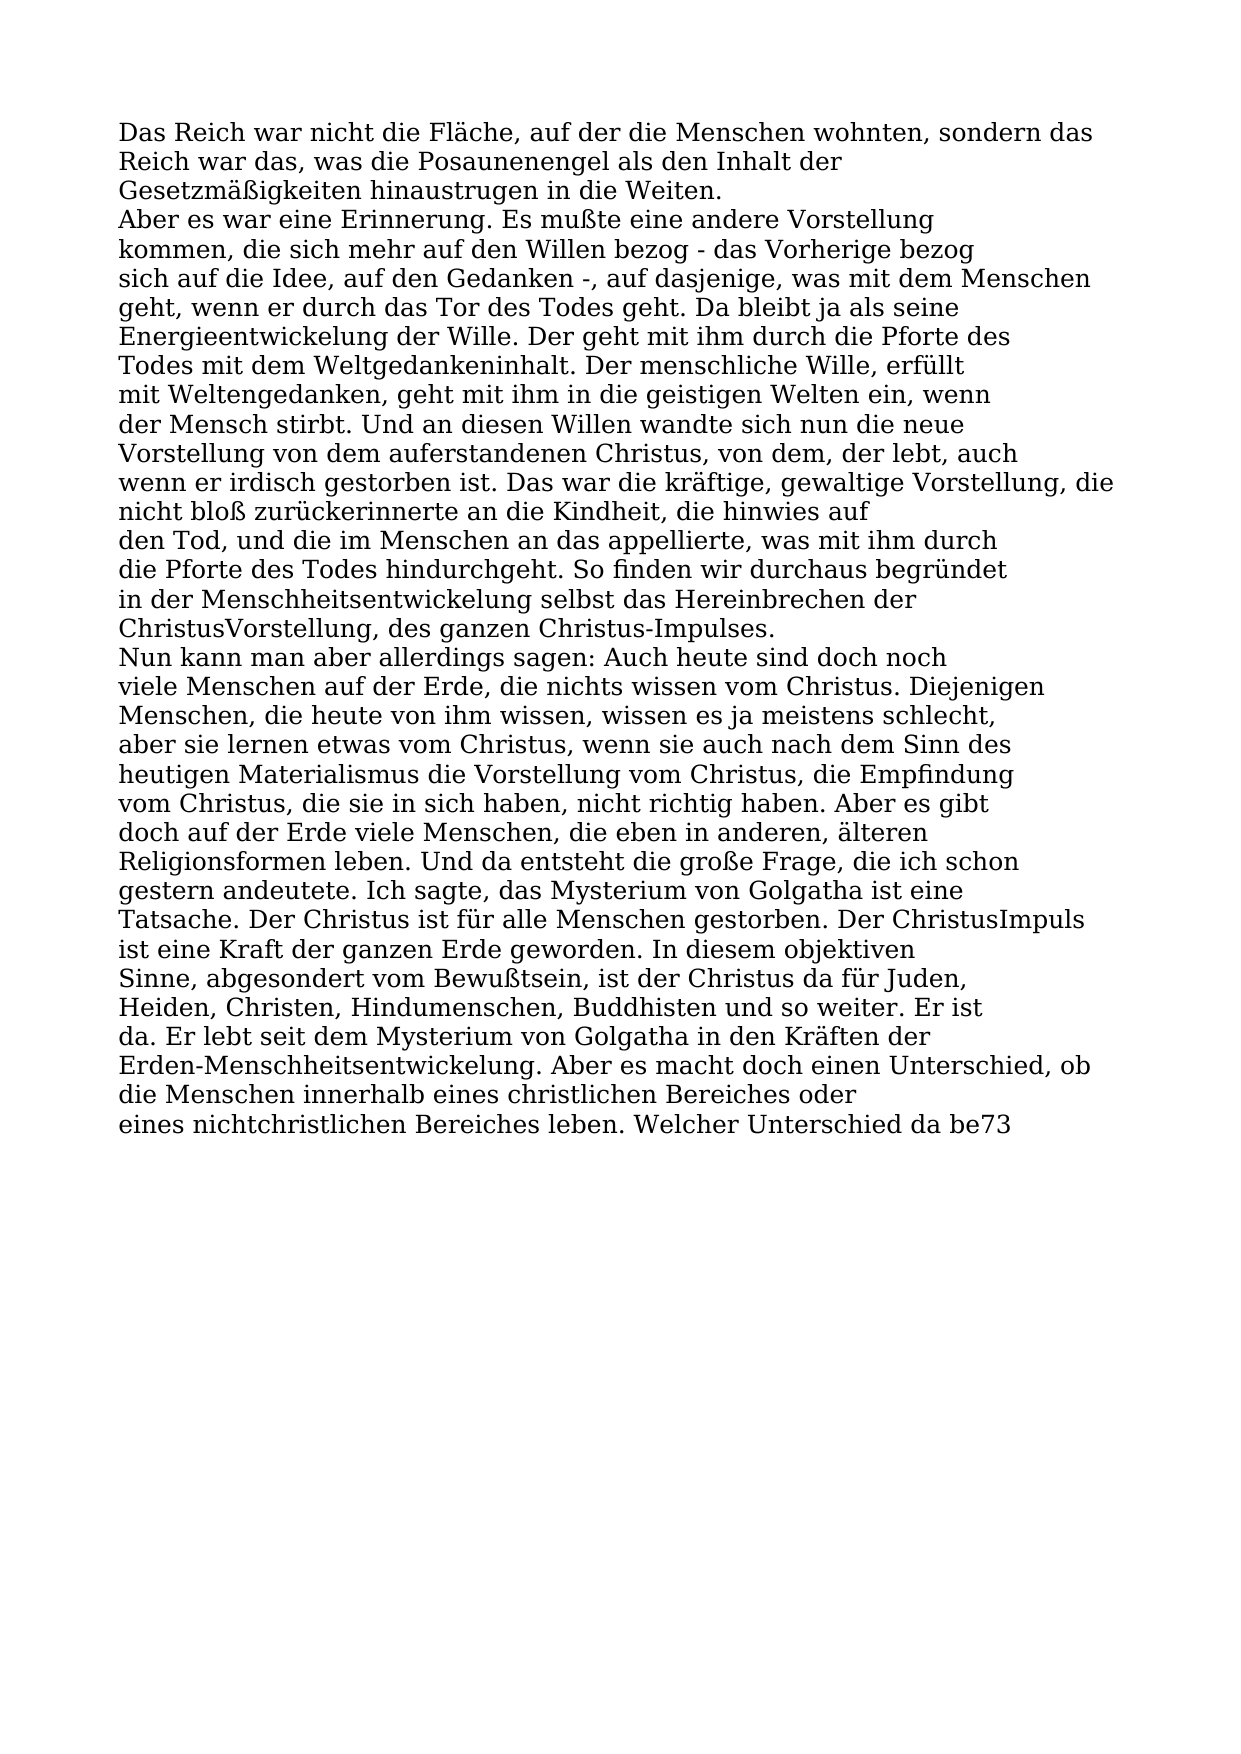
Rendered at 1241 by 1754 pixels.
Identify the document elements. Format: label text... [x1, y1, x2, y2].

text Sinne, abgesondert vom Bewußtsein, ist der Christus da für Juden, [118, 964, 1122, 993]
text viele Menschen auf der Erde, die nichts wissen vom Christus. Diejenigen Menschen, die heute von ihm wissen, wissen es ja meistens schlecht, [118, 672, 1122, 731]
text Aber es war eine Erinnerung. Es mußte eine andere Vorstellung [118, 206, 1122, 235]
text in der Menschheitsentwickelung selbst das Hereinbrechen der ChristusVorstellung, des ganzen Christus-Impulses. [118, 585, 1122, 643]
text Todes mit dem Weltgedankeninhalt. Der menschliche Wille, erfüllt [118, 351, 1122, 381]
text mit Weltengedanken, geht mit ihm in die geistigen Welten ein, wenn [118, 381, 1122, 410]
text heutigen Materialismus die Vorstellung vom Christus, die Empfindung [118, 760, 1122, 789]
text doch auf der Erde viele Menschen, die eben in anderen, älteren Religionsformen leben. Und da entsteht die große Frage, die ich schon [118, 818, 1122, 876]
text kommen, die sich mehr auf den Willen bezog - das Vorherige bezog [118, 235, 1122, 264]
text wenn er irdisch gestorben ist. Das war die kräftige, gewaltige Vorstellung, die nicht bloß zurückerinnerte an die Kindheit, die hinwies auf [118, 468, 1122, 526]
text da. Er lebt seit dem Mysterium von Golgatha in den Kräften der [118, 1022, 1122, 1051]
text eines nichtchristlichen Bereiches leben. Welcher Unterschied da be73 [118, 1110, 1122, 1139]
text Das Reich war nicht die Fläche, auf der die Menschen wohnten, sondern das Reich war das, was die Posaunenengel als den Inhalt der [118, 118, 1122, 176]
text gestern andeutete. Ich sagte, das Mysterium von Golgatha ist eine [118, 876, 1122, 906]
text Tatsache. Der Christus ist für alle Menschen gestorben. Der ChristusImpuls ist eine Kraft der ganzen Erde geworden. In diesem objektiven [118, 906, 1122, 964]
text Nun kann man aber allerdings sagen: Auch heute sind doch noch [118, 643, 1122, 672]
text vom Christus, die sie in sich haben, nicht richtig haben. Aber es gibt [118, 789, 1122, 818]
text der Mensch stirbt. Und an diesen Willen wandte sich nun die neue [118, 410, 1122, 439]
text Energieentwickelung der Wille. Der geht mit ihm durch die Pforte des [118, 322, 1122, 351]
text sich auf die Idee, auf den Gedanken -, auf dasjenige, was mit dem Menschen geht, wenn er durch das Tor des Todes geht. Da bleibt ja als seine [118, 264, 1122, 322]
text Vorstellung von dem auferstandenen Christus, von dem, der lebt, auch [118, 439, 1122, 468]
text Heiden, Christen, Hindumenschen, Buddhisten und so weiter. Er ist [118, 993, 1122, 1022]
text den Tod, und die im Menschen an das appellierte, was mit ihm durch [118, 526, 1122, 556]
text Gesetzmäßigkeiten hinaustrugen in die Weiten. [118, 176, 1122, 206]
text aber sie lernen etwas vom Christus, wenn sie auch nach dem Sinn des [118, 731, 1122, 760]
text die Pforte des Todes hindurchgeht. So finden wir durchaus begründet [118, 556, 1122, 585]
text Erden-Menschheitsentwickelung. Aber es macht doch einen Unterschied, ob die Menschen innerhalb eines christlichen Bereiches oder [118, 1051, 1122, 1110]
